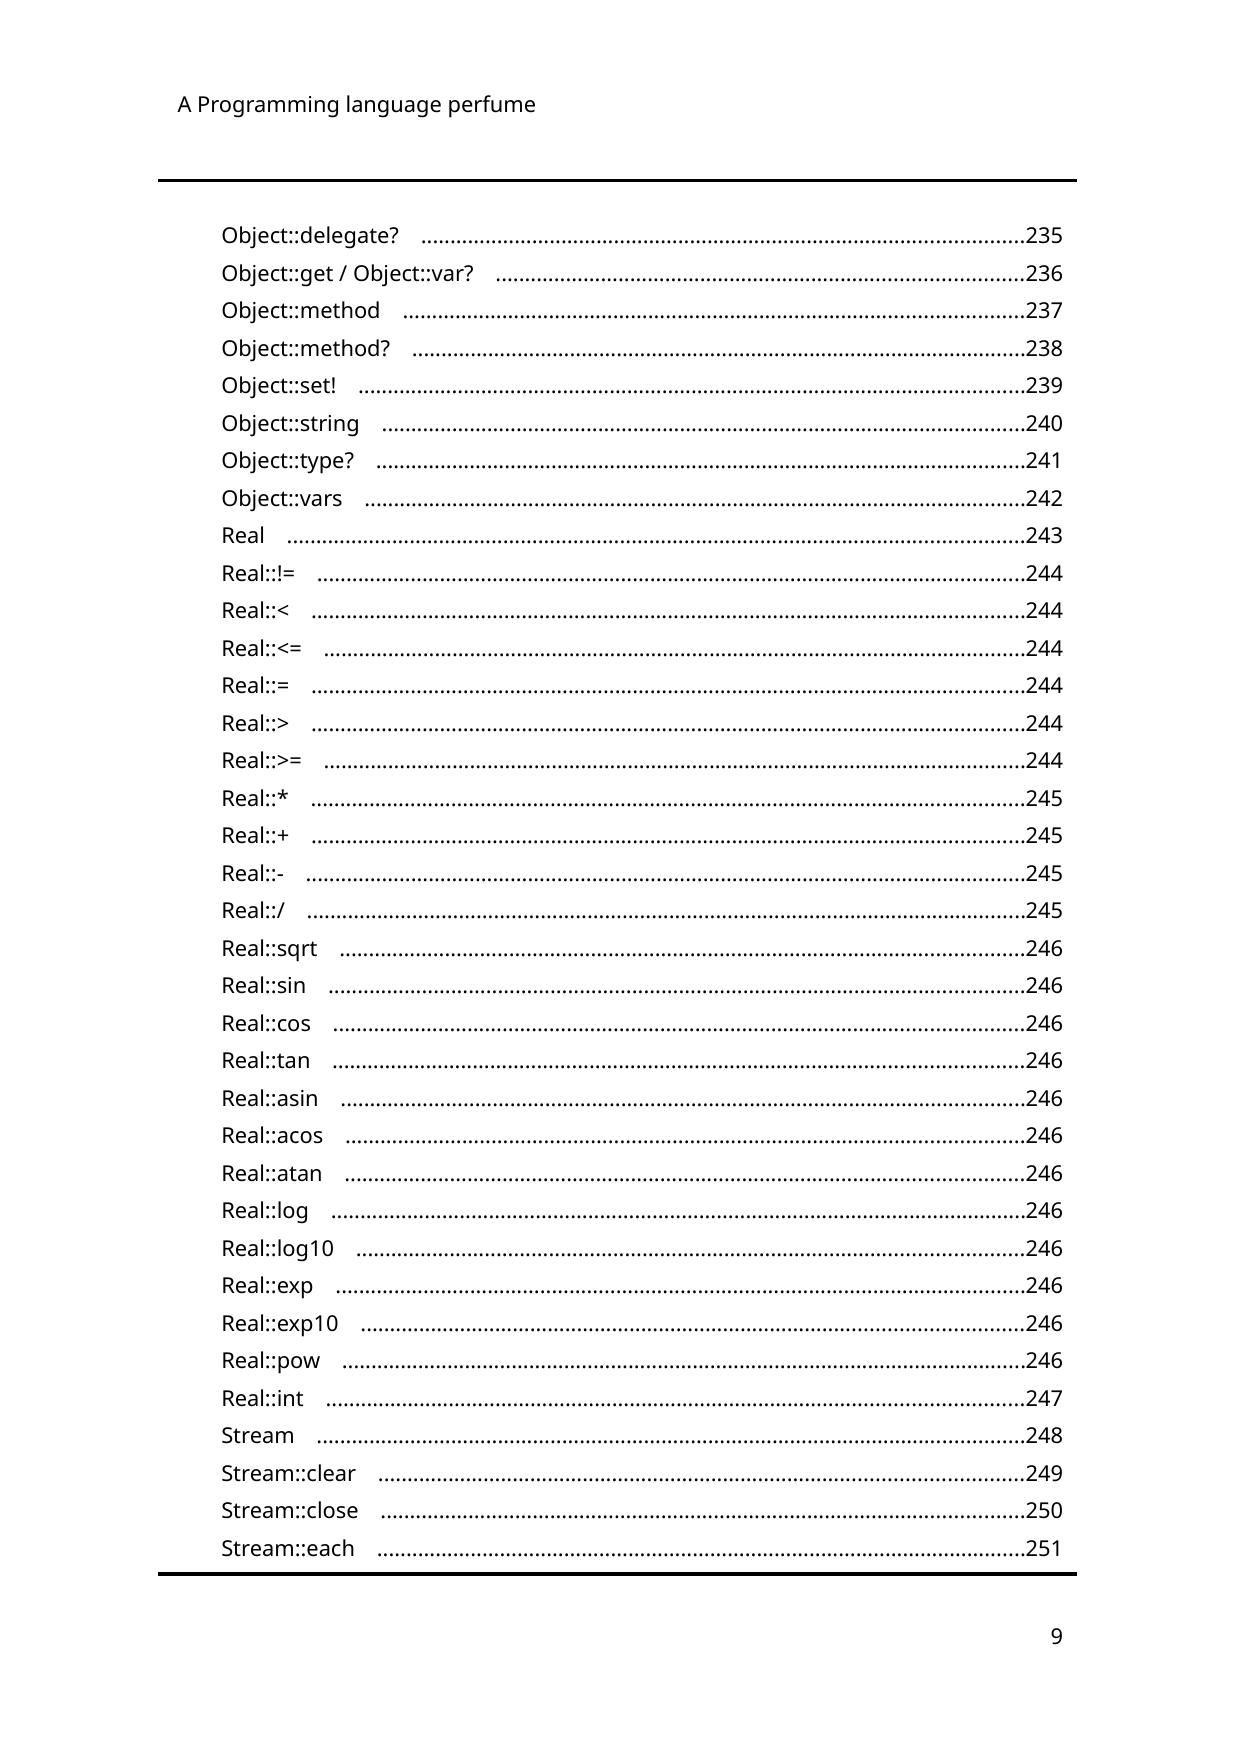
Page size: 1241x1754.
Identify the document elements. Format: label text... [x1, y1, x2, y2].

text Real::exp 246 [221, 1267, 1063, 1304]
text Stream::each 251 [221, 1529, 1063, 1567]
text Real::sqrt 246 [221, 929, 1063, 967]
text Object::get / Object::var? 236 [221, 254, 1063, 292]
text Real::/ 245 [221, 892, 1063, 929]
text Real::pow 246 [221, 1342, 1063, 1379]
text Stream 248 [221, 1417, 1063, 1454]
text Real::+ 245 [221, 817, 1063, 854]
text Stream::clear 249 [221, 1454, 1063, 1492]
text Real::atan 246 [221, 1154, 1063, 1192]
text Object::string 240 [221, 404, 1063, 442]
text Object::set! 239 [221, 367, 1063, 404]
text Real::log10 246 [221, 1229, 1063, 1267]
text Real::acos 246 [221, 1117, 1063, 1154]
text Real::= 244 [221, 667, 1063, 704]
text Object::method? 238 [221, 329, 1063, 367]
text Real::<= 244 [221, 629, 1063, 667]
text Real::asin 246 [221, 1079, 1063, 1117]
text Real::- 245 [221, 854, 1063, 892]
text Real 243 [221, 517, 1063, 554]
text Real::tan 246 [221, 1042, 1063, 1079]
text Real::log 246 [221, 1192, 1063, 1229]
text Real::sin 246 [221, 967, 1063, 1004]
text Real::int 247 [221, 1379, 1063, 1417]
text Real::exp10 246 [221, 1304, 1063, 1342]
text Object::delegate? 235 [221, 217, 1063, 254]
text Real::cos 246 [221, 1004, 1063, 1042]
text Stream::close 250 [221, 1492, 1063, 1529]
text Object::type? 241 [221, 442, 1063, 479]
text Real::* 245 [221, 779, 1063, 817]
text Real::>= 244 [221, 742, 1063, 779]
text Object::vars 242 [221, 479, 1063, 517]
text Object::method 237 [221, 292, 1063, 329]
text Real::< 244 [221, 592, 1063, 629]
text Real::> 244 [221, 704, 1063, 742]
text Real::!= 244 [221, 554, 1063, 592]
